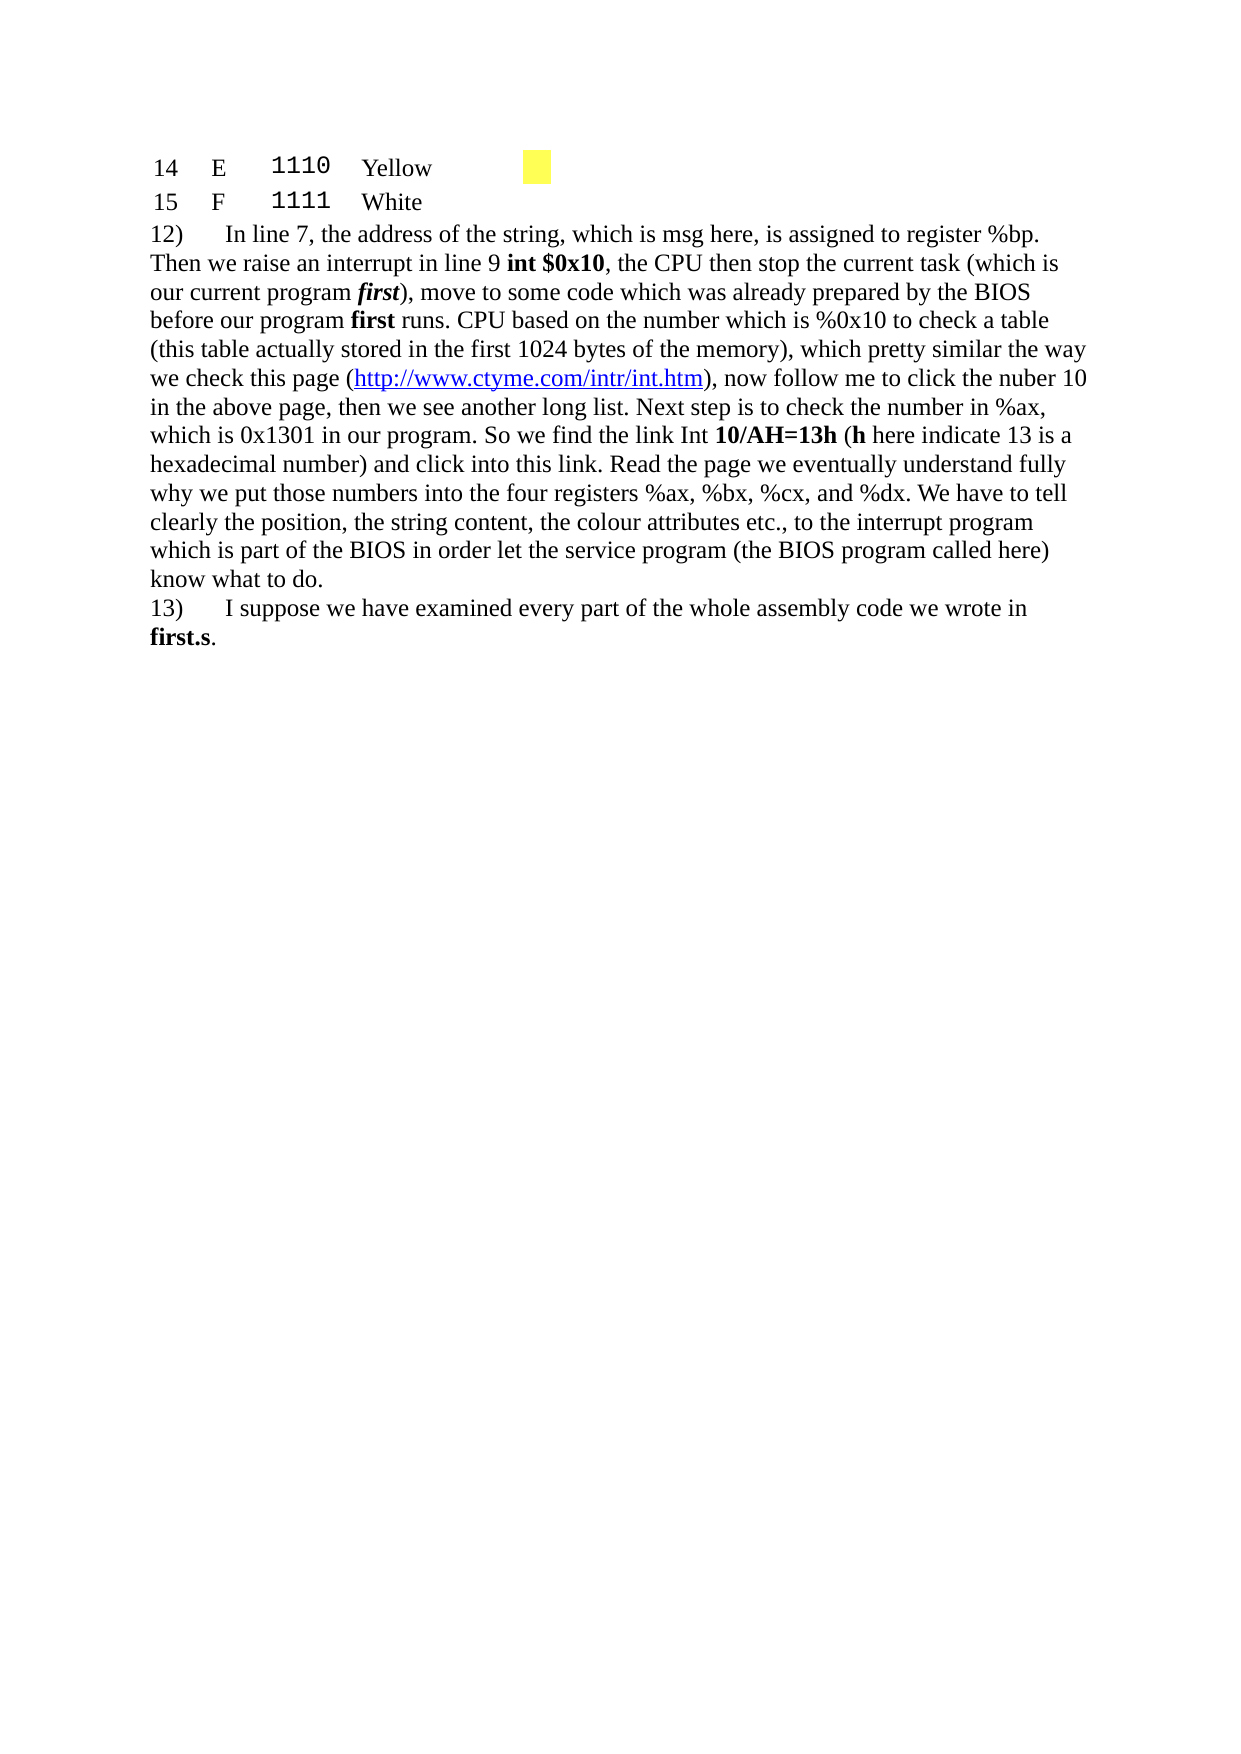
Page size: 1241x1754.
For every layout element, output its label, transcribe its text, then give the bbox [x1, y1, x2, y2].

table_cell 15 [150, 185, 208, 219]
list In line 7, the address of the string, which is msg here, is assigned to register %bp. Then we raise an interrupt in line 9 int $0x10, the CPU then stop the current task (which is our current program first), move to some code which was already prepared by the BIOS before our program first runs. CPU based on the number which is %0x10 to check a table (this table actually stored in the first 1024 bytes of the memory), which pretty similar the way we check this page (http://www.ctyme.com/intr/int.htm), now follow me to click the nuber 10 in the above page, then we see another long list. Next step is to check the number in %ax, which is 0x1301 in our program. So we find the link Int 10/AH=13h (h here indicate 13 is a hexadecimal number) and click into this link. Read the page we eventually understand fully why we put those numbers into the four registers %ax, %bx, %cx, and %dx. We have to tell clearly the position, the string content, the colour attributes etc., to the interrupt program which is part of the BIOS in order let the service program (the BIOS program called here) know what to do. [150, 219, 1090, 593]
list I suppose we have examined every part of the whole assembly code we wrote in first.s. [150, 593, 1090, 650]
table_cell 1110 [268, 150, 358, 184]
table_cell 1111 [268, 185, 358, 219]
table_cell F [208, 185, 268, 219]
table_cell White [358, 185, 523, 219]
table_cell [523, 150, 551, 184]
table_cell [523, 185, 551, 219]
table_cell E [208, 150, 268, 184]
table_cell 14 [150, 150, 208, 184]
table_cell Yellow [358, 150, 523, 184]
